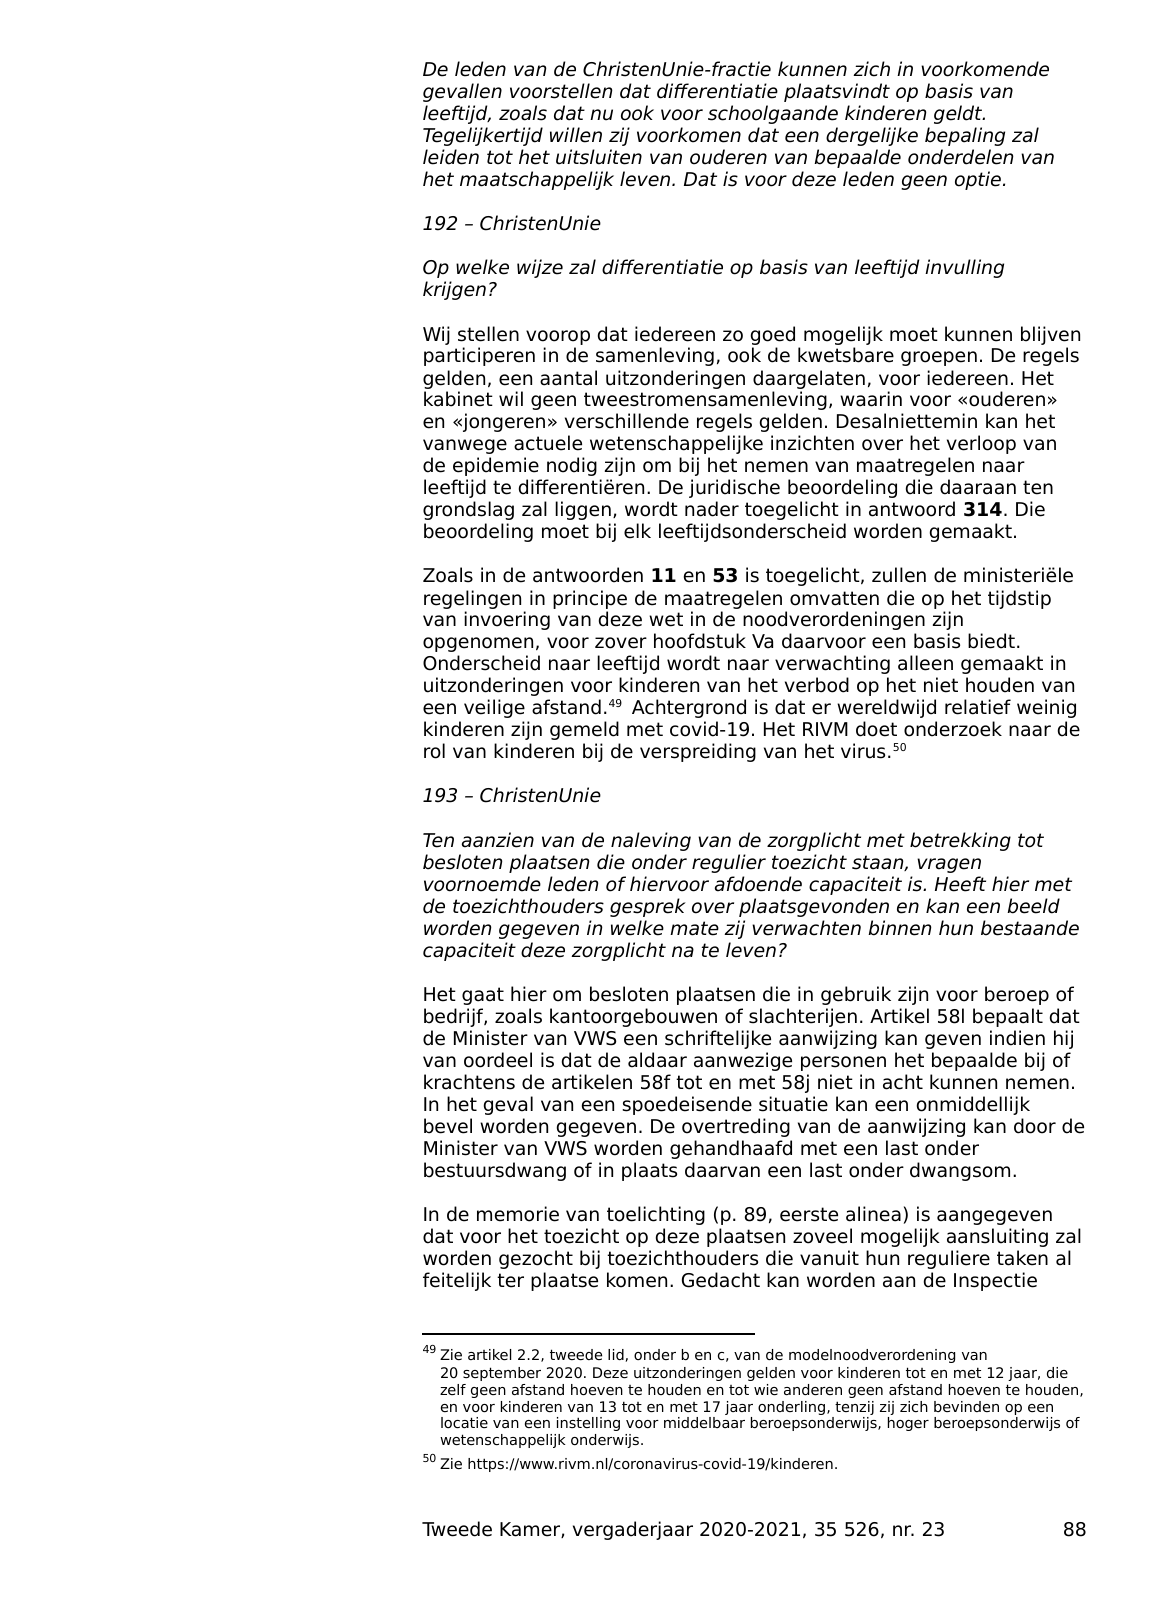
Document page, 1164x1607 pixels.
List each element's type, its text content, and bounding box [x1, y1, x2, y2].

text Op welke wijze zal differentiatie op basis van leeftijd invulling krijgen? [422, 257, 1087, 301]
text Ten aanzien van de naleving van de zorgplicht met betrekking tot besloten plaatsen die onder regulier toezicht staan, vragen voornoemde leden of hiervoor afdoende capaciteit is. Heeft hier met de toezichthouders gesprek over plaatsgevonden en kan een beeld worden gegeven in welke mate zij verwachten binnen hun bestaande capaciteit deze zorgplicht na te leven? [422, 829, 1087, 961]
text Zie artikel 2.2, tweede lid, onder b en c, van de modelnoodverordening van 20 september 2020. Deze uitzonderingen gelden voor kinderen tot en met 12 jaar, die zelf geen afstand hoeven te houden en tot wie anderen geen afstand hoeven te houden, en voor kinderen van 13 tot en met 17 jaar onderling, tenzij zij zich bevinden op een locatie van een instelling voor middelbaar beroepsonderwijs, hoger beroepsonderwijs of wetenschappelijk onderwijs. [422, 1343, 1087, 1449]
text In de memorie van toelichting (p. 89, eerste alinea) is aangegeven dat voor het toezicht op deze plaatsen zoveel mogelijk aansluiting zal worden gezocht bij toezichthouders die vanuit hun reguliere taken al feitelijk ter plaatse komen. Gedacht kan worden aan de Inspectie [422, 1204, 1087, 1292]
text Zoals in de antwoorden 11 en 53 is toegelicht, zullen de ministeriële regelingen in principe de maatregelen omvatten die op het tijdstip van invoering van deze wet in de noodverordeningen zijn opgenomen, voor zover hoofdstuk Va daarvoor een basis biedt. Onderscheid naar leeftijd wordt naar verwachting alleen gemaakt in uitzonderingen voor kinderen van het verbod op het niet houden van een veilige afstand. Achtergrond is dat er wereldwijd relatief weinig kinderen zijn gemeld met covid-19. Het RIVM doet onderzoek naar de rol van kinderen bij de verspreiding van het virus. [422, 565, 1087, 763]
text Wij stellen voorop dat iedereen zo goed mogelijk moet kunnen blijven participeren in de samenleving, ook de kwetsbare groepen. De regels gelden, een aantal uitzonderingen daargelaten, voor iedereen. Het kabinet wil geen tweestromensamenleving, waarin voor «ouderen» en «jongeren» verschillende regels gelden. Desalniettemin kan het vanwege actuele wetenschappelijke inzichten over het verloop van de epidemie nodig zijn om bij het nemen van maatregelen naar leeftijd te differentiëren. De juridische beoordeling die daaraan ten grondslag zal liggen, wordt nader toegelicht in antwoord 314. Die beoordeling moet bij elk leeftijdsonderscheid worden gemaakt. [422, 323, 1087, 543]
text De leden van de ChristenUnie-fractie kunnen zich in voorkomende gevallen voorstellen dat differentiatie plaatsvindt op basis van leeftijd, zoals dat nu ook voor schoolgaande kinderen geldt. Tegelijkertijd willen zij voorkomen dat een dergelijke bepaling zal leiden tot het uitsluiten van ouderen van bepaalde onderdelen van het maatschappelijk leven. Dat is voor deze leden geen optie. [422, 59, 1087, 191]
text Zie https://www.rivm.nl/coronavirus-covid-19/kinderen. [422, 1452, 1087, 1474]
subtitle 192 – ChristenUnie [422, 213, 1087, 235]
text Het gaat hier om besloten plaatsen die in gebruik zijn voor beroep of bedrijf, zoals kantoorgebouwen of slachterijen. Artikel 58l bepaalt dat de Minister van VWS een schriftelijke aanwijzing kan geven indien hij van oordeel is dat de aldaar aanwezige personen het bepaalde bij of krachtens de artikelen 58f tot en met 58j niet in acht kunnen nemen. In het geval van een spoedeisende situatie kan een onmiddellijk bevel worden gegeven. De overtreding van de aanwijzing kan door de Minister van VWS worden gehandhaafd met een last onder bestuursdwang of in plaats daarvan een last onder dwangsom. [422, 984, 1087, 1181]
subtitle 193 – ChristenUnie [422, 785, 1087, 807]
